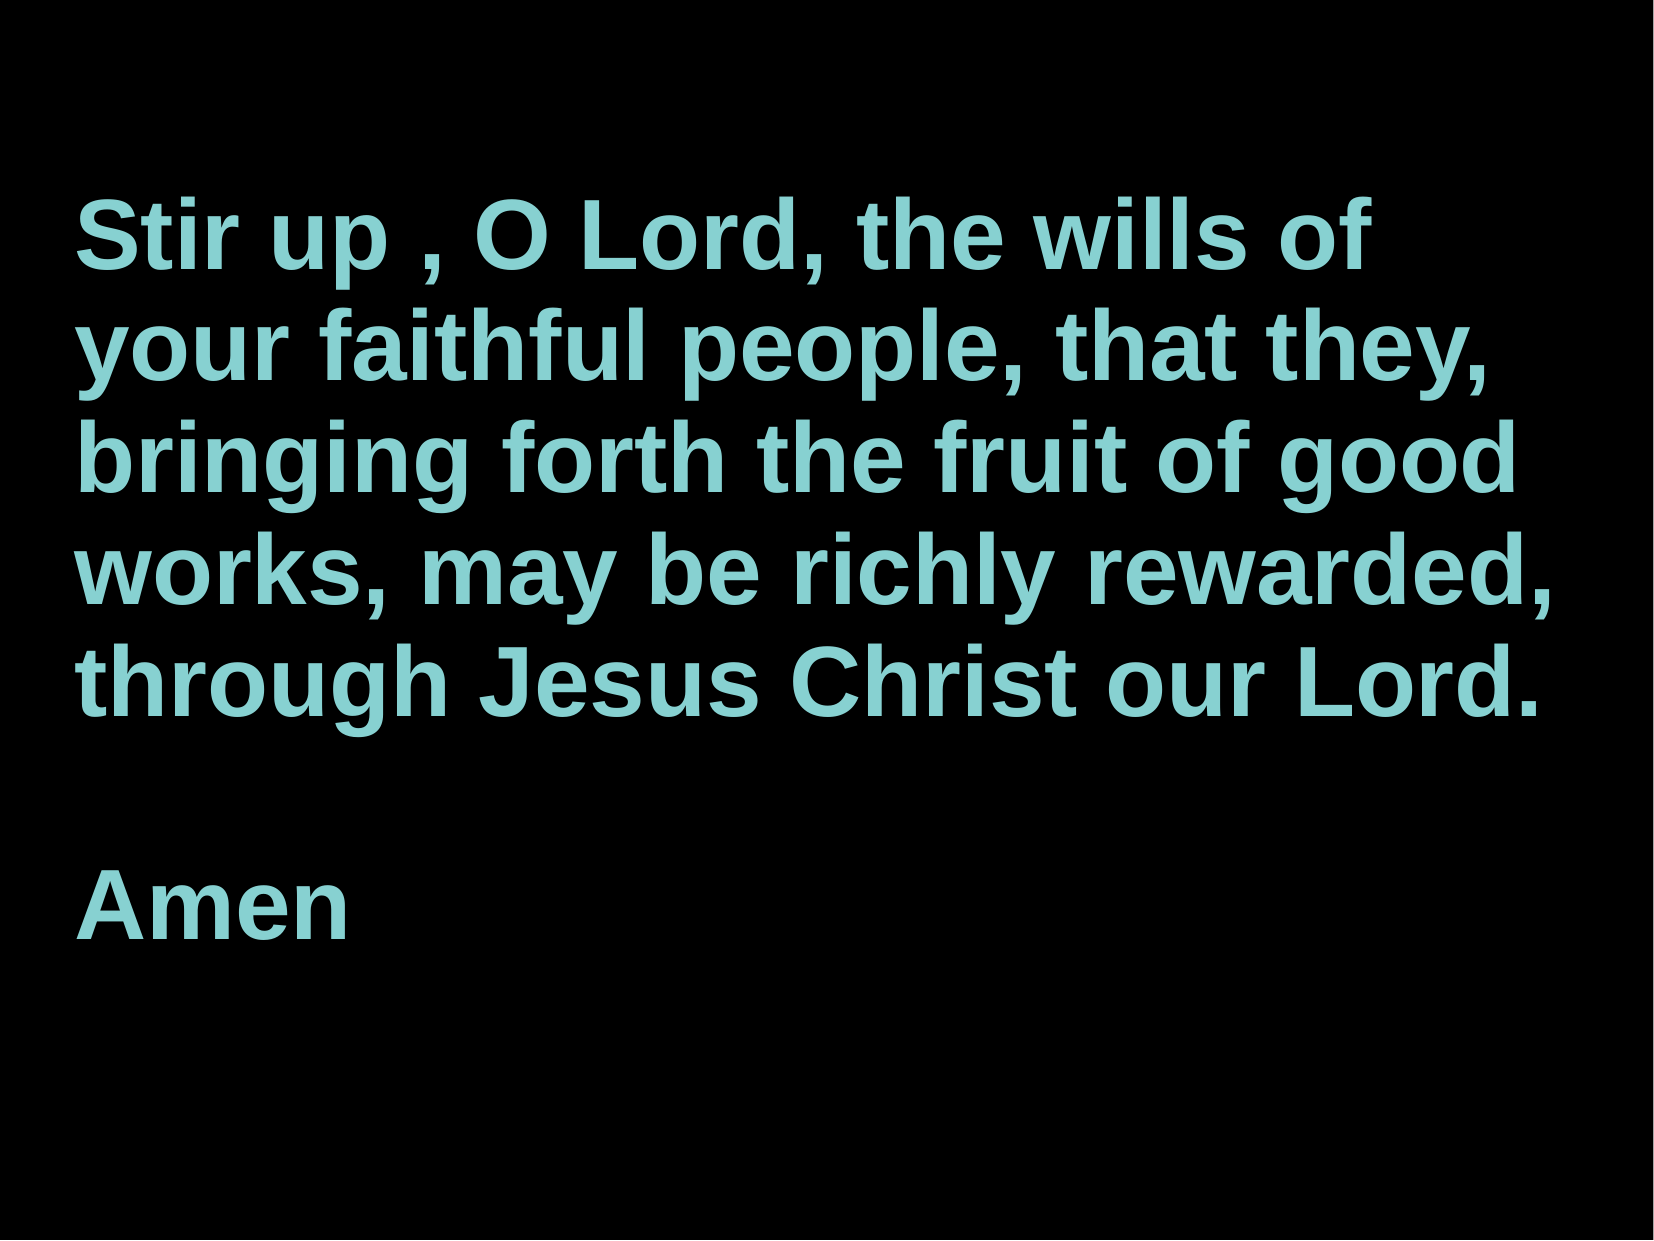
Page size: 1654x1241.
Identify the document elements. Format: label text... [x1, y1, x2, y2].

text_box Stir up , O Lord, the wills of your faithful people, that they, bringing forth the fruit of good works, may be richly rewarded, through Jesus Christ our Lord. Amen [59, 59, 1603, 1220]
